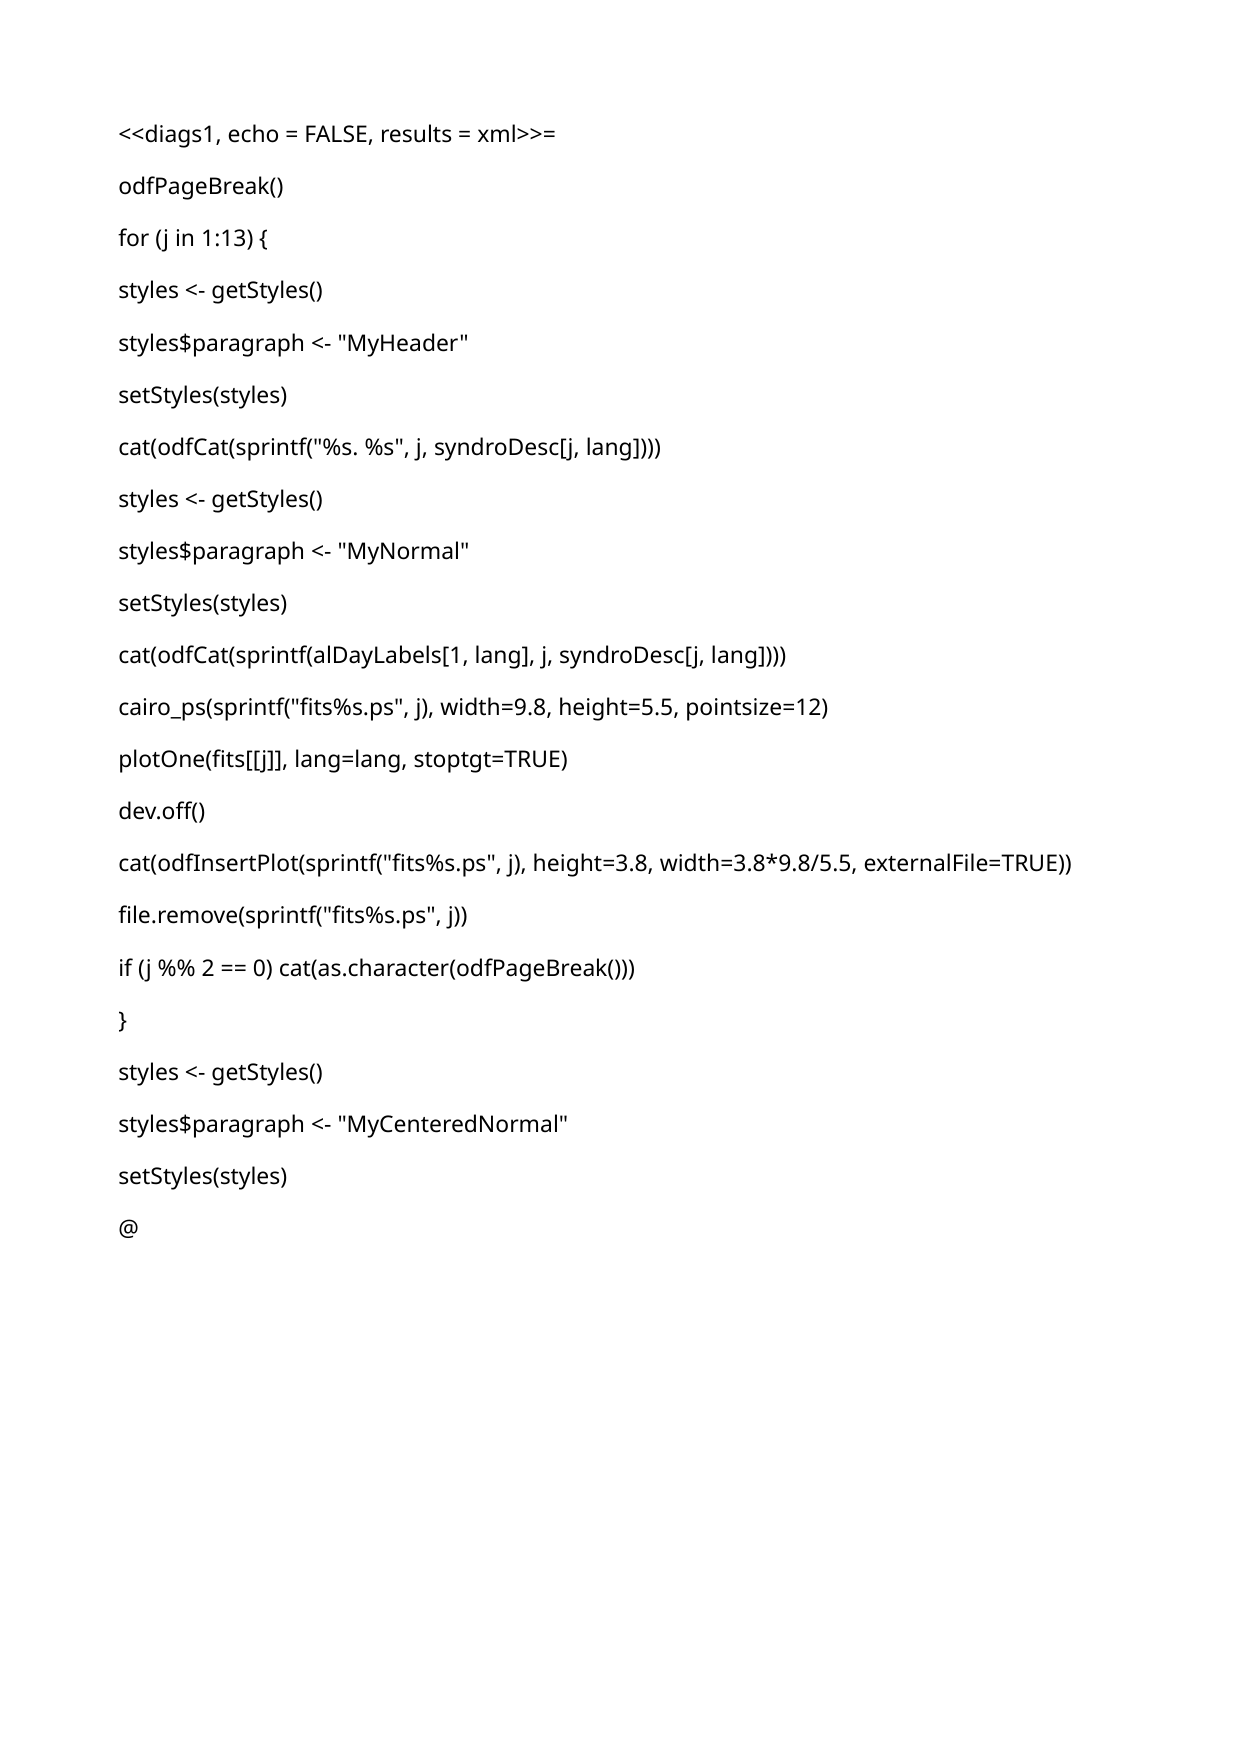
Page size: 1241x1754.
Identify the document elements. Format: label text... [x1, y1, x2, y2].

text cat(odfInsertPlot(sprintf("fits%s.ps", j), height=3.8, width=3.8*9.8/5.5, externalFile=TRUE)) [118, 847, 1122, 878]
text @ [118, 1212, 1122, 1243]
text styles$paragraph <- "MyHeader" [118, 326, 1122, 358]
text dev.off() [118, 795, 1122, 826]
text setStyles(styles) [118, 1160, 1122, 1191]
text styles <- getStyles() [118, 483, 1122, 514]
text styles <- getStyles() [118, 1056, 1122, 1087]
text } [118, 1003, 1122, 1035]
text file.remove(sprintf("fits%s.ps", j)) [118, 899, 1122, 931]
text styles$paragraph <- "MyNormal" [118, 535, 1122, 566]
text plotOne(fits[[j]], lang=lang, stoptgt=TRUE) [118, 743, 1122, 774]
text cat(odfCat(sprintf("%s. %s", j, syndroDesc[j, lang]))) [118, 431, 1122, 462]
text cairo_ps(sprintf("fits%s.ps", j), width=9.8, height=5.5, pointsize=12) [118, 691, 1122, 722]
text cat(odfCat(sprintf(alDayLabels[1, lang], j, syndroDesc[j, lang]))) [118, 639, 1122, 670]
text styles$paragraph <- "MyCenteredNormal" [118, 1108, 1122, 1139]
text for (j in 1:13) { [118, 222, 1122, 253]
text <<diags1, echo = FALSE, results = xml>>= [118, 118, 1122, 149]
text styles <- getStyles() [118, 274, 1122, 306]
text if (j %% 2 == 0) cat(as.character(odfPageBreak())) [118, 951, 1122, 983]
text odfPageBreak() [118, 170, 1122, 201]
text setStyles(styles) [118, 587, 1122, 618]
text setStyles(styles) [118, 378, 1122, 410]
